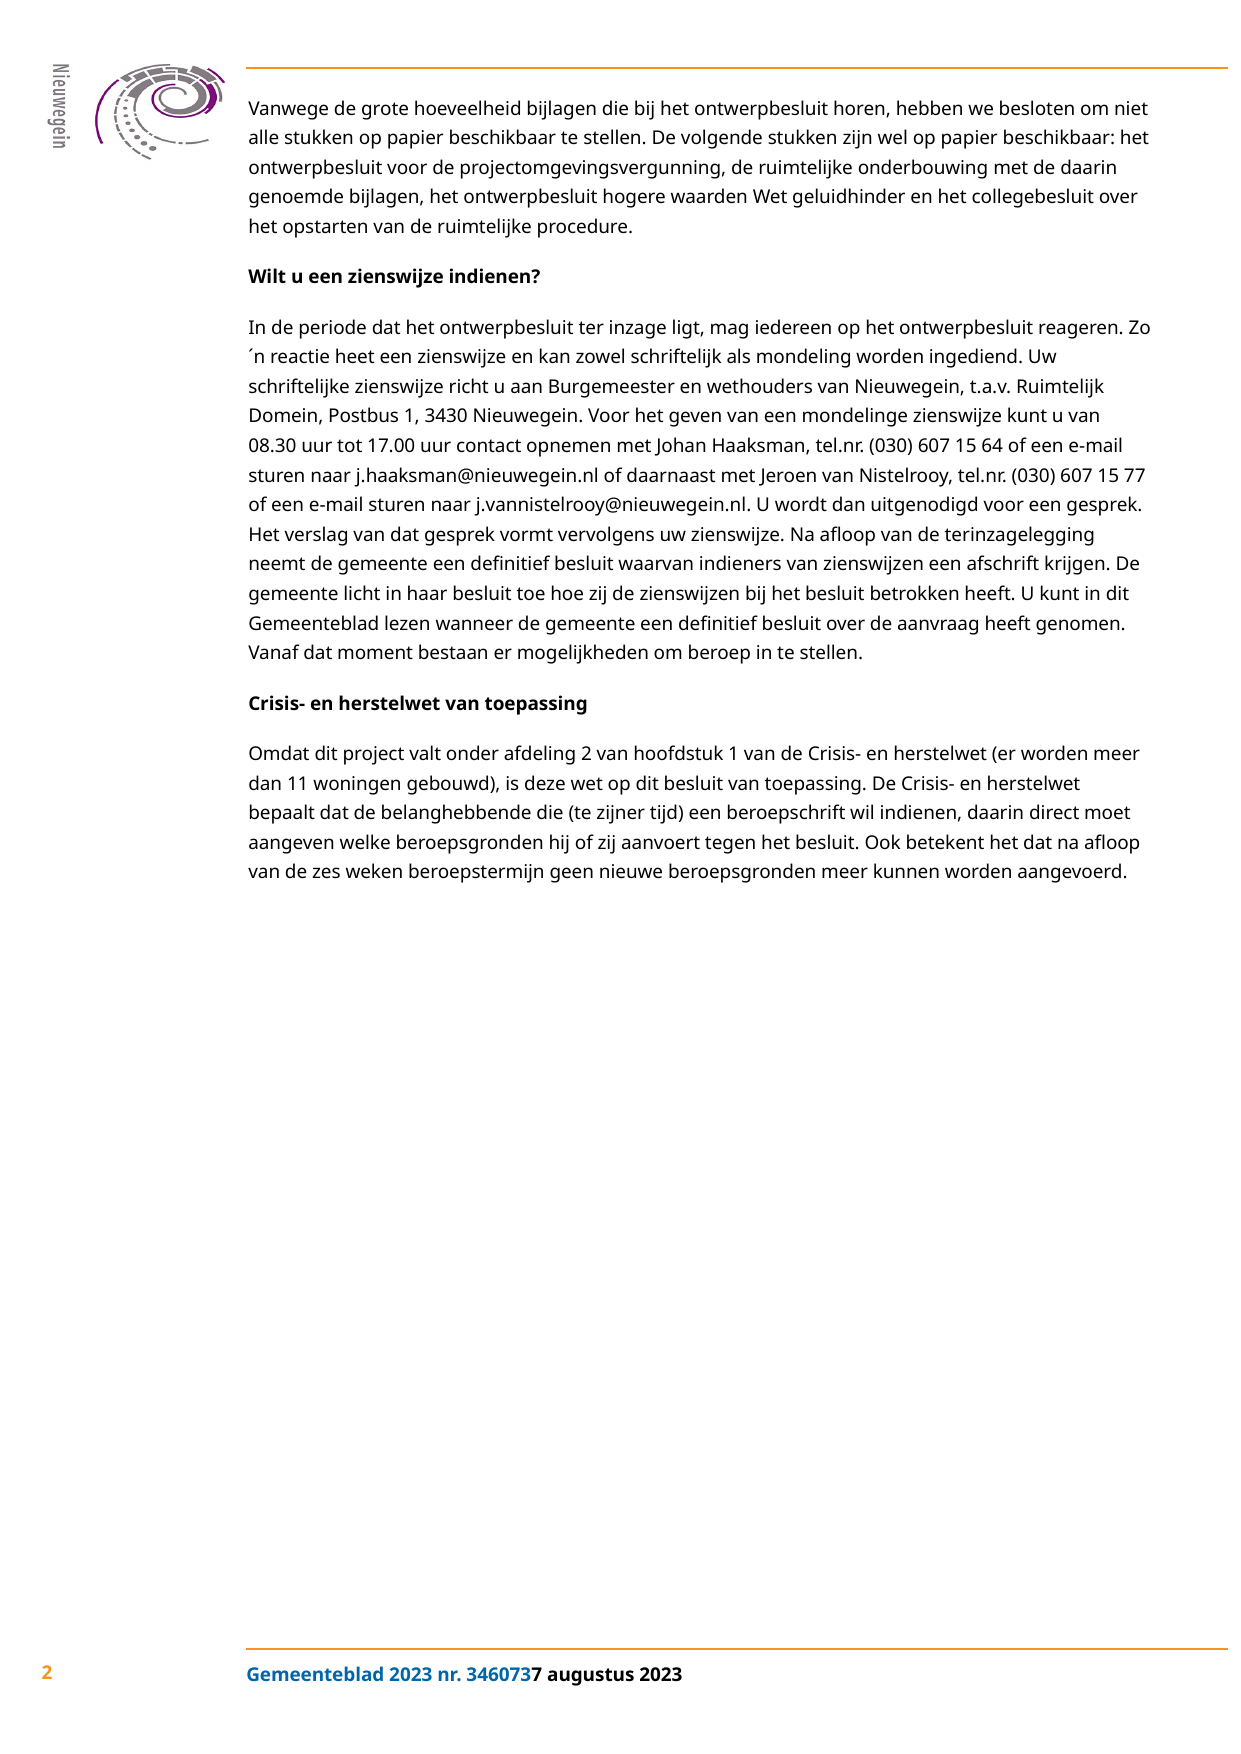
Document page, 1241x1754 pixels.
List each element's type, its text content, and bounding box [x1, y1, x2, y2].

picture [41, 47, 231, 172]
text Crisis- en herstelwet van toepassing [248, 690, 1152, 716]
text In de periode dat het ontwerpbesluit ter inzage ligt, mag iedereen op het ontwerpbesluit reageren. Zo´n reactie heet een zienswijze en kan zowel schriftelijk als mondeling worden ingediend. Uw schriftelijke zienswijze richt u aan Burgemeester en wethouders van Nieuwegein, t.a.v. Ruimtelijk Domein, Postbus 1, 3430 Nieuwegein. Voor het geven van een mondelinge zienswijze kunt u van 08.30 uur tot 17.00 uur contact opnemen met Johan Haaksman, tel.nr. (030) 607 15 64 of een e-mail sturen naar j.haaksman@nieuwegein.nl of daarnaast met Jeroen van Nistelrooy, tel.nr. (030) 607 15 77 of een e-mail sturen naar j.vannistelrooy@nieuwegein.nl. U wordt dan uitgenodigd voor een gesprek. Het verslag van dat gesprek vormt vervolgens uw zienswijze. Na afloop van de terinzagelegging neemt de gemeente een definitief besluit waarvan indieners van zienswijzen een afschrift krijgen. De gemeente licht in haar besluit toe hoe zij de zienswijzen bij het besluit betrokken heeft. U kunt in dit Gemeenteblad lezen wanneer de gemeente een definitief besluit over de aanvraag heeft genomen. Vanaf dat moment bestaan er mogelijkheden om beroep in te stellen. [248, 314, 1152, 665]
text Vanwege de grote hoeveelheid bijlagen die bij het ontwerpbesluit horen, hebben we besloten om niet alle stukken op papier beschikbaar te stellen. De volgende stukken zijn wel op papier beschikbaar: het ontwerpbesluit voor de projectomgevingsvergunning, de ruimtelijke onderbouwing met de daarin genoemde bijlagen, het ontwerpbesluit hogere waarden Wet geluidhinder en het collegebesluit over het opstarten van de ruimtelijke procedure. [248, 95, 1152, 239]
text Wilt u een zienswijze indienen? [248, 263, 1152, 289]
text Omdat dit project valt onder afdeling 2 van hoofdstuk 1 van de Crisis- en herstelwet (er worden meer dan 11 woningen gebouwd), is deze wet op dit besluit van toepassing. De Crisis- en herstelwet bepaalt dat de belanghebbende die (te zijner tijd) een beroepschrift wil indienen, daarin direct moet aangeven welke beroepsgronden hij of zij aanvoert tegen het besluit. Ook betekent het dat na afloop van de zes weken beroepstermijn geen nieuwe beroepsgronden meer kunnen worden aangevoerd. [248, 740, 1152, 884]
